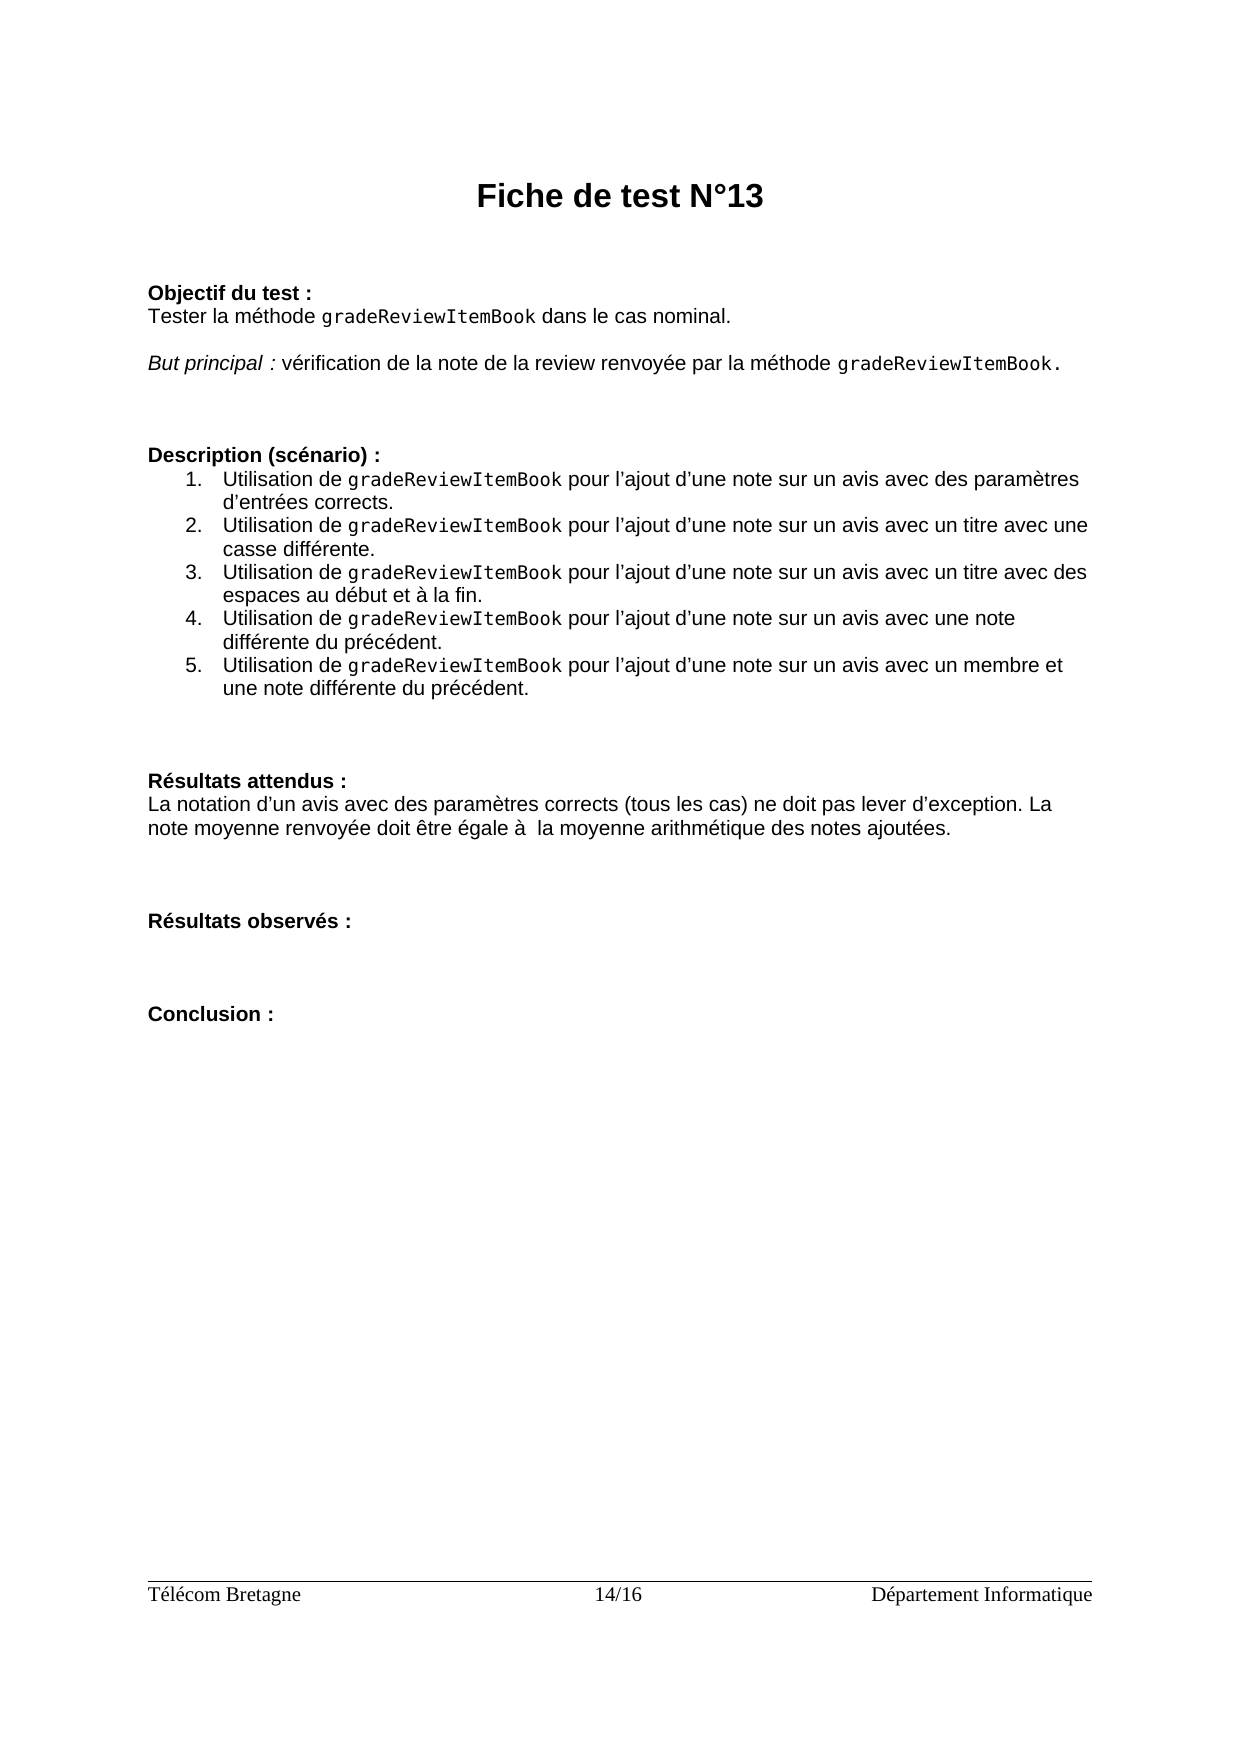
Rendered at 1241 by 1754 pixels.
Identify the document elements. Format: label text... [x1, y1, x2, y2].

list Utilisation de gradeReviewItemBook pour l’ajout d’une note sur un avis avec des paramètres d’entrées corrects. [185, 467, 1092, 514]
text Résultats attendus : [148, 770, 1092, 793]
title Fiche de test N°13 [148, 177, 1092, 214]
subtitle Conclusion : [148, 1002, 1092, 1025]
text Objectif du test : [148, 281, 1092, 304]
list Utilisation de gradeReviewItemBook pour l’ajout d’une note sur un avis avec une note différente du précédent. [185, 607, 1092, 653]
text But principal : vérification de la note de la review renvoyée par la méthode gradeReviewItemBook. [148, 351, 1092, 374]
list Utilisation de gradeReviewItemBook pour l’ajout d’une note sur un avis avec un titre avec une casse différente. [185, 514, 1092, 560]
text La notation d’un avis avec des paramètres corrects (tous les cas) ne doit pas lever d’exception. La note moyenne renvoyée doit être égale à la moyenne arithmétique des notes ajoutées. [148, 793, 1092, 839]
text Résultats observés : [148, 909, 1092, 932]
text Description (scénario) : [148, 444, 1092, 467]
list Utilisation de gradeReviewItemBook pour l’ajout d’une note sur un avis avec un membre et une note différente du précédent. [185, 653, 1092, 700]
text Tester la méthode gradeReviewItemBook dans le cas nominal. [148, 304, 1092, 328]
list Utilisation de gradeReviewItemBook pour l’ajout d’une note sur un avis avec un titre avec des espaces au début et à la fin. [185, 560, 1092, 607]
